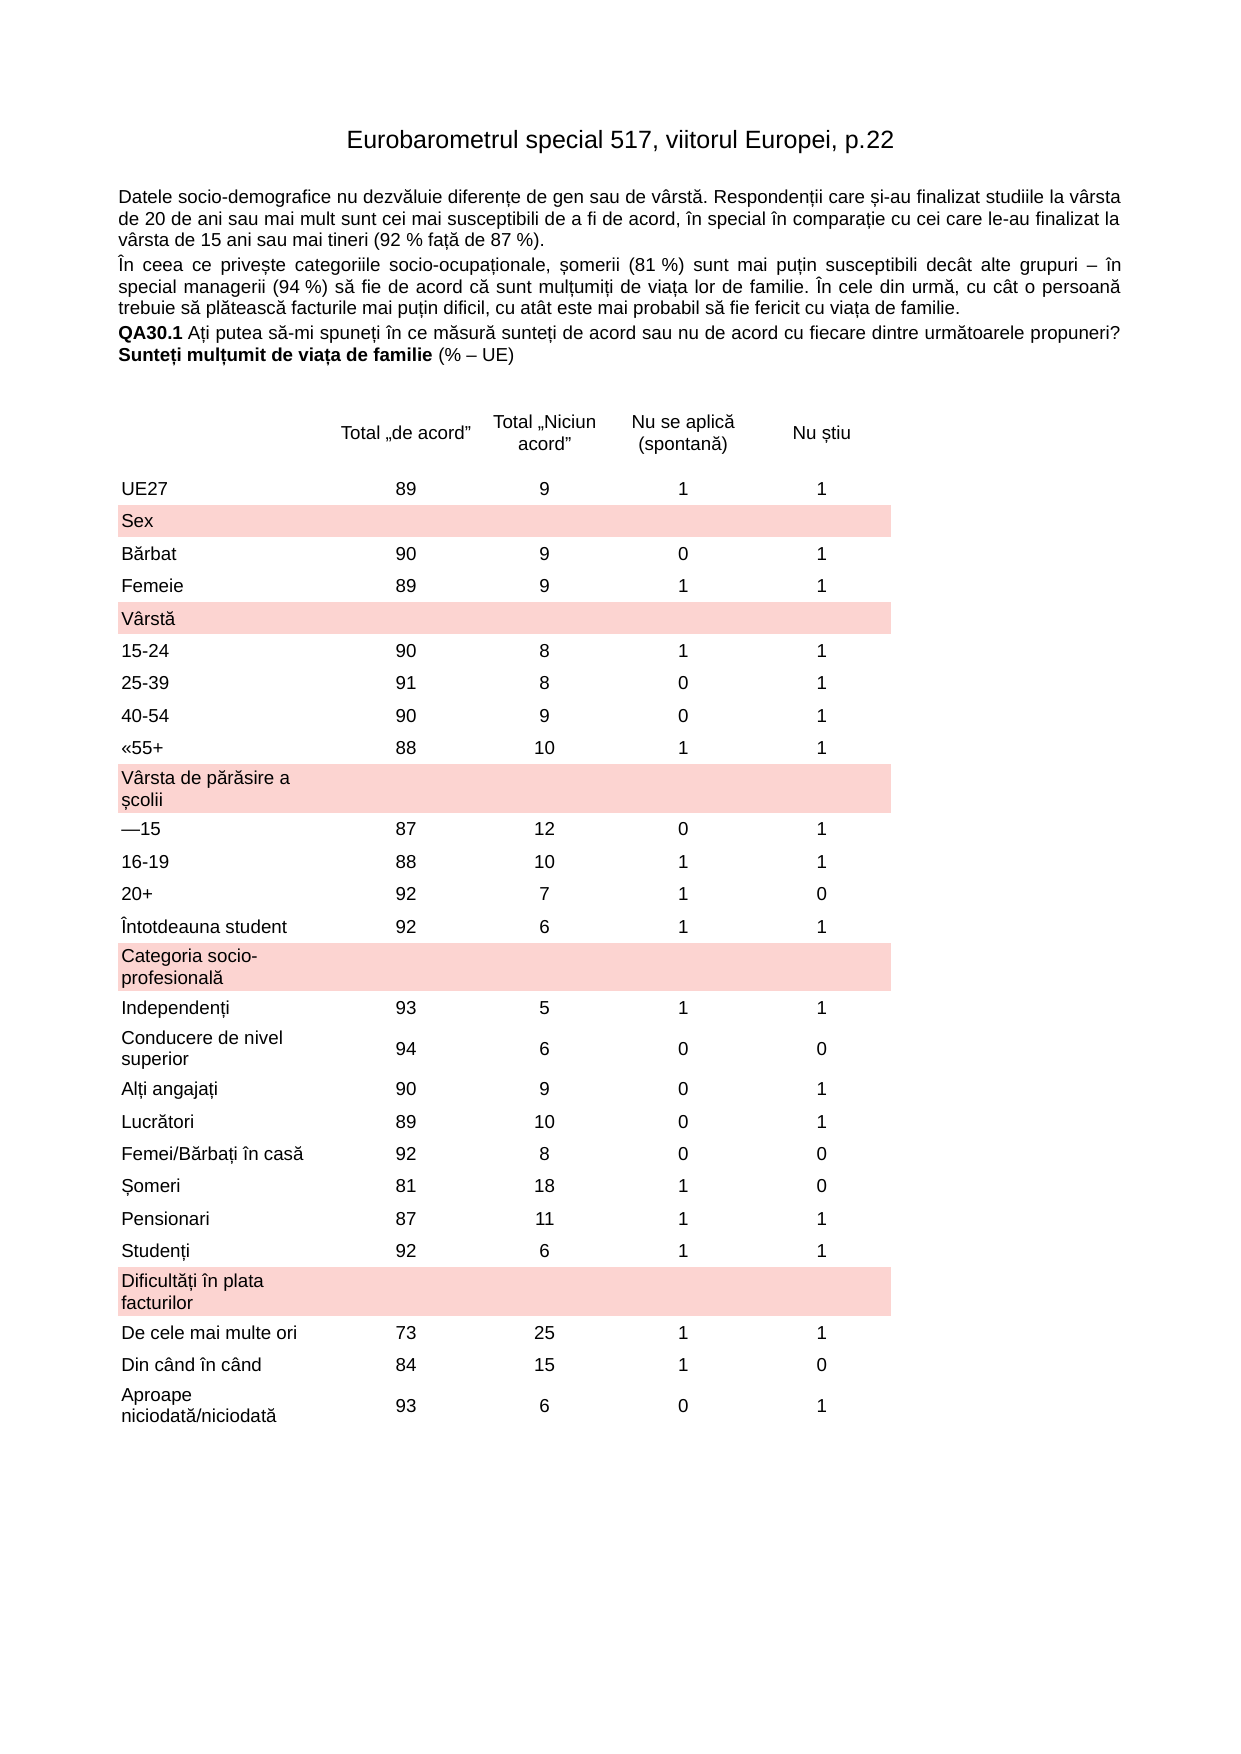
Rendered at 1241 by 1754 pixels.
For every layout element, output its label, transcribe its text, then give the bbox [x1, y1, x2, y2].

table_cell Studenți [118, 1235, 336, 1267]
table_cell 1 [752, 634, 891, 667]
table_cell [475, 1267, 614, 1316]
table_header [118, 393, 336, 472]
table_cell Șomeri [118, 1170, 336, 1202]
table_cell 11 [475, 1202, 614, 1235]
table_cell 90 [336, 634, 475, 667]
table_cell 0 [614, 813, 752, 845]
table_cell 91 [336, 667, 475, 699]
table_cell 1 [614, 570, 752, 602]
table_cell [336, 764, 475, 813]
table_cell 8 [475, 1138, 614, 1170]
table_cell 1 [614, 1235, 752, 1267]
table_cell 94 [336, 1024, 475, 1073]
table_cell Categoria socio-profesională [118, 943, 336, 991]
table_cell [336, 1267, 475, 1316]
table_cell 89 [336, 472, 475, 505]
table_cell Femeie [118, 570, 336, 602]
table_cell De cele mai multe ori [118, 1316, 336, 1348]
table_cell 1 [752, 731, 891, 764]
table_cell [614, 764, 752, 813]
table_cell [752, 602, 891, 634]
table_cell Lucrători [118, 1105, 336, 1137]
table_cell 88 [336, 845, 475, 878]
table_cell 1 [752, 667, 891, 699]
table_cell 1 [752, 910, 891, 942]
table_cell 18 [475, 1170, 614, 1202]
table_cell [475, 764, 614, 813]
table_cell 0 [614, 1024, 752, 1073]
table_header Total „de acord” [336, 393, 475, 472]
table_cell [475, 943, 614, 991]
table_cell 6 [475, 910, 614, 942]
table_cell Vârstă [118, 602, 336, 634]
table_cell Independenți [118, 991, 336, 1024]
table_cell 0 [614, 537, 752, 569]
table_cell 9 [475, 699, 614, 731]
table_cell 20+ [118, 878, 336, 910]
table_cell [752, 943, 891, 991]
table_cell 1 [752, 1105, 891, 1137]
table_cell 0 [614, 1105, 752, 1137]
table_cell 0 [614, 699, 752, 731]
table_cell 7 [475, 878, 614, 910]
table_cell 0 [752, 1138, 891, 1170]
table_cell 12 [475, 813, 614, 845]
table_cell 88 [336, 731, 475, 764]
table_cell Din când în când [118, 1349, 336, 1381]
table_cell 90 [336, 537, 475, 569]
table_cell 9 [475, 537, 614, 569]
table_cell Dificultăți în plata facturilor [118, 1267, 336, 1316]
table_cell 8 [475, 634, 614, 667]
table_cell 1 [752, 991, 891, 1024]
text În ceea ce privește categoriile socio-ocupaționale, șomerii (81 %) sunt mai puțin susceptibili decât alte grupuri – în special managerii (94 %) să fie de acord că sunt mulțumiți de viața lor de familie. În cele din urmă, cu cât o persoană trebuie să plătească facturile mai puțin dificil, cu atât este mai probabil să fie fericit cu viața de familie. [118, 254, 1122, 319]
table_cell Sex [118, 505, 336, 537]
table_cell 9 [475, 570, 614, 602]
table_cell 73 [336, 1316, 475, 1348]
table_cell Alți angajați [118, 1073, 336, 1105]
table_cell 93 [336, 1381, 475, 1430]
table_cell 5 [475, 991, 614, 1024]
table_cell Pensionari [118, 1202, 336, 1235]
table_cell Vârsta de părăsire a școlii [118, 764, 336, 813]
table_cell 1 [614, 1202, 752, 1235]
table_cell 9 [475, 1073, 614, 1105]
table_cell 9 [475, 472, 614, 505]
table_header Total „Niciun acord” [475, 393, 614, 472]
table_cell 1 [752, 472, 891, 505]
table_cell 84 [336, 1349, 475, 1381]
table_cell 87 [336, 813, 475, 845]
table_cell [336, 943, 475, 991]
table_cell 25-39 [118, 667, 336, 699]
table_cell Femei/Bărbați în casă [118, 1138, 336, 1170]
table_cell 0 [752, 1349, 891, 1381]
table_cell 93 [336, 991, 475, 1024]
table_cell [752, 1267, 891, 1316]
table_cell 90 [336, 699, 475, 731]
table_cell 1 [614, 1349, 752, 1381]
table_cell Aproape niciodată/niciodată [118, 1381, 336, 1430]
table_cell 1 [614, 731, 752, 764]
table_cell UE27 [118, 472, 336, 505]
table_cell 1 [614, 472, 752, 505]
table_cell [614, 602, 752, 634]
table_cell 25 [475, 1316, 614, 1348]
table_cell 1 [752, 570, 891, 602]
table_cell 1 [752, 845, 891, 878]
table_cell 1 [752, 1235, 891, 1267]
table_cell 10 [475, 845, 614, 878]
table_cell 1 [614, 991, 752, 1024]
table_cell 1 [614, 878, 752, 910]
table_cell 1 [614, 1170, 752, 1202]
table_cell 1 [614, 634, 752, 667]
table_cell 1 [752, 1381, 891, 1430]
table_cell 0 [614, 1138, 752, 1170]
table_cell [614, 505, 752, 537]
table_cell [752, 764, 891, 813]
table_cell 1 [614, 910, 752, 942]
table_cell 89 [336, 570, 475, 602]
table_cell 0 [614, 667, 752, 699]
table_cell —15 [118, 813, 336, 845]
text QA30.1 Ați putea să-mi spuneți în ce măsură sunteți de acord sau nu de acord cu fiecare dintre următoarele propuneri? Sunteți mulțumit de viața de familie (% – UE) [118, 322, 1122, 365]
table_cell 10 [475, 731, 614, 764]
table_cell 92 [336, 878, 475, 910]
table_cell 0 [752, 878, 891, 910]
table_cell 15-24 [118, 634, 336, 667]
table_cell 1 [752, 537, 891, 569]
table_cell [336, 602, 475, 634]
table_cell 1 [752, 1202, 891, 1235]
table_cell 1 [614, 845, 752, 878]
table_cell 16-19 [118, 845, 336, 878]
table_cell [752, 505, 891, 537]
table_cell [614, 943, 752, 991]
table_cell [614, 1267, 752, 1316]
text Datele socio-demografice nu dezvăluie diferențe de gen sau de vârstă. Respondenții care și-au finalizat studiile la vârsta de 20 de ani sau mai mult sunt cei mai susceptibili de a fi de acord, în special în comparație cu cei care le-au finalizat la vârsta de 15 ani sau mai tineri (92 % față de 87 %). [118, 186, 1122, 251]
table_cell 1 [614, 1316, 752, 1348]
table_header Nu știu [752, 393, 891, 472]
table_cell 87 [336, 1202, 475, 1235]
table_cell 8 [475, 667, 614, 699]
table_cell 92 [336, 1138, 475, 1170]
table_header Nu se aplică (spontană) [614, 393, 752, 472]
table_cell 0 [614, 1381, 752, 1430]
table_cell 0 [752, 1024, 891, 1073]
table_cell 6 [475, 1381, 614, 1430]
table_cell 0 [752, 1170, 891, 1202]
table_cell 92 [336, 1235, 475, 1267]
table_cell 90 [336, 1073, 475, 1105]
table_cell 15 [475, 1349, 614, 1381]
table_cell 1 [752, 1316, 891, 1348]
table_cell 81 [336, 1170, 475, 1202]
table_cell [475, 505, 614, 537]
table_cell 1 [752, 1073, 891, 1105]
table_cell 1 [752, 699, 891, 731]
table_cell 6 [475, 1235, 614, 1267]
table_cell [475, 602, 614, 634]
table_cell 89 [336, 1105, 475, 1137]
table_cell 40-54 [118, 699, 336, 731]
table_cell 6 [475, 1024, 614, 1073]
table_cell 1 [752, 813, 891, 845]
table_cell 92 [336, 910, 475, 942]
table_cell 10 [475, 1105, 614, 1137]
table_cell Bărbat [118, 537, 336, 569]
table_cell Conducere de nivel superior [118, 1024, 336, 1073]
table_cell 0 [614, 1073, 752, 1105]
table_cell «55+ [118, 731, 336, 764]
table_cell [336, 505, 475, 537]
table_cell Întotdeauna student [118, 910, 336, 942]
